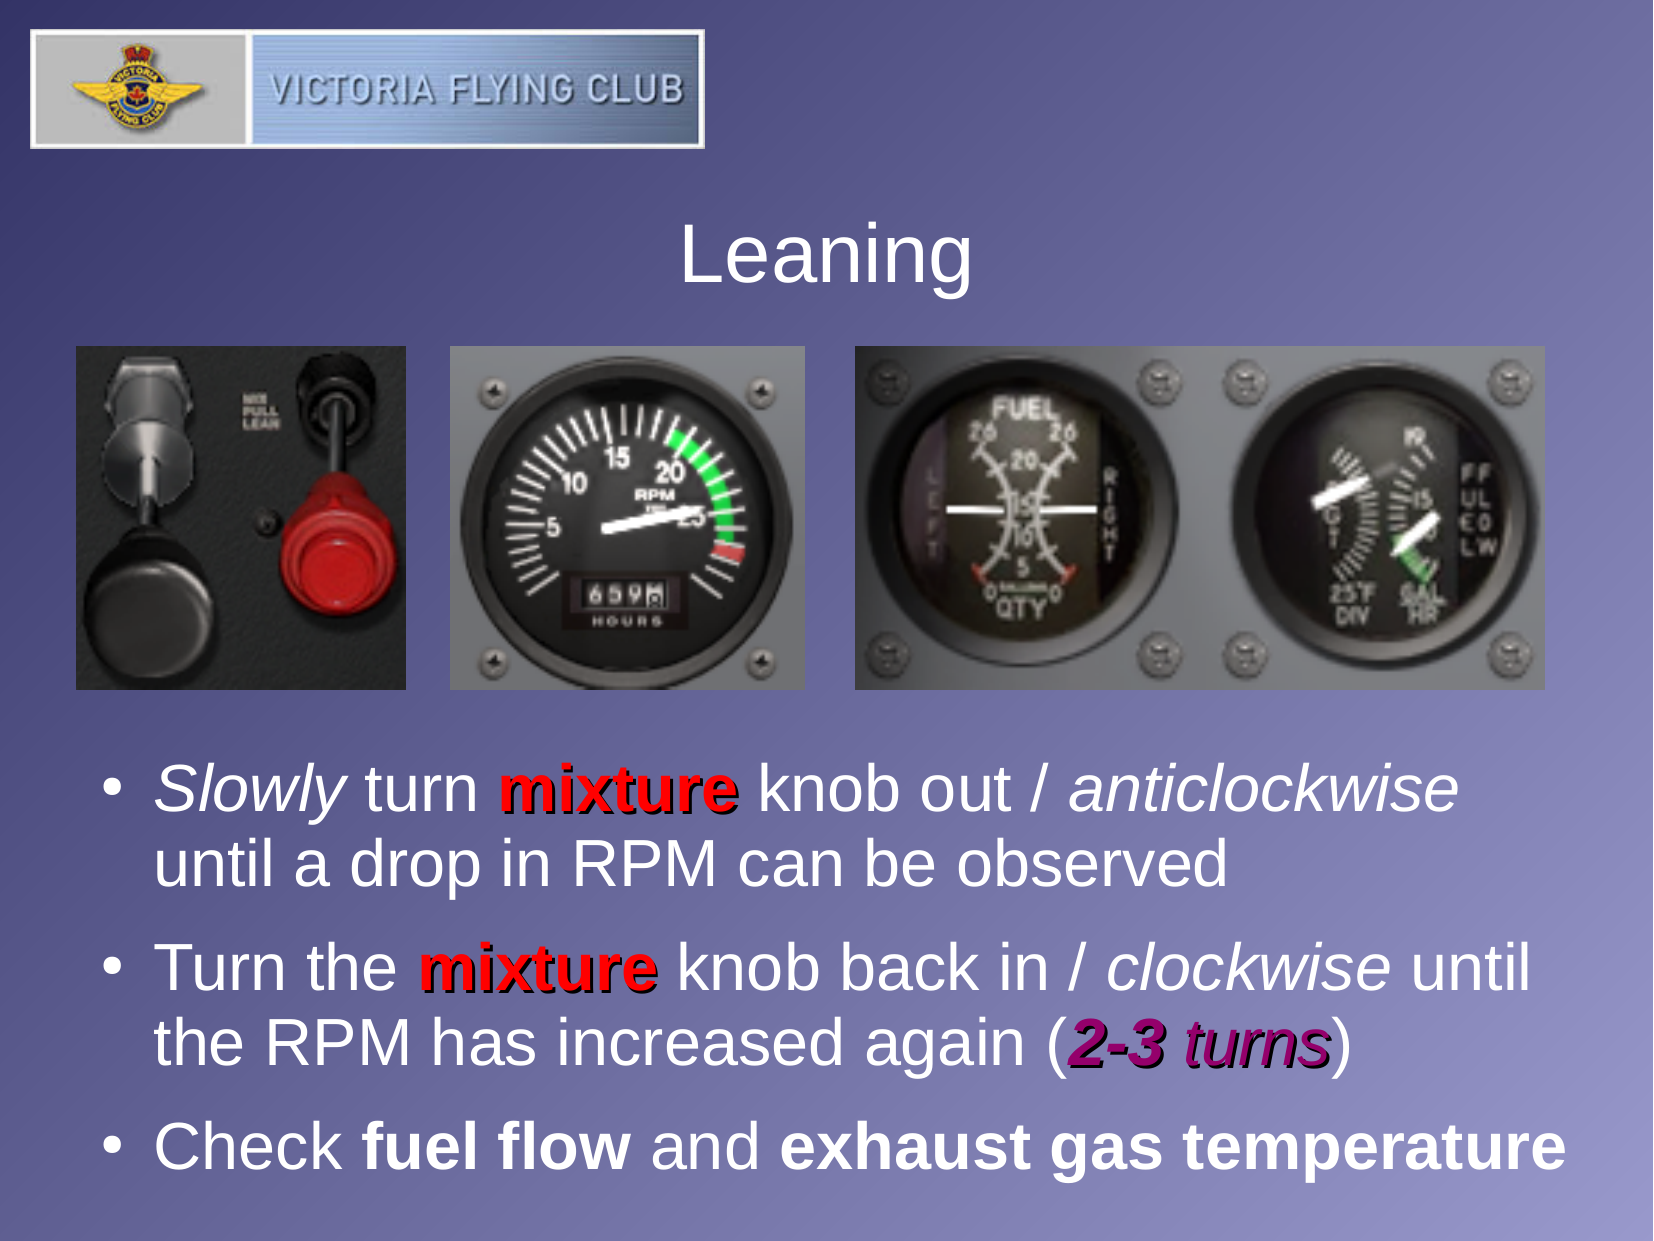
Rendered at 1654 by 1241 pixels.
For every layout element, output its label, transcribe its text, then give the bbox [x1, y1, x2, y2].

picture [76, 346, 406, 691]
list Slowly turn mixture knob out / anticlockwise until a drop in RPM can be observed Turn the mixture knob back in / clockwise until the RPM has increased again (2-3 turns) Check fuel flow and exhaust gas temperature [82, 750, 1591, 1201]
picture [450, 346, 805, 691]
picture [855, 346, 1545, 691]
picture [30, 29, 705, 149]
title Leaning [82, 150, 1571, 358]
